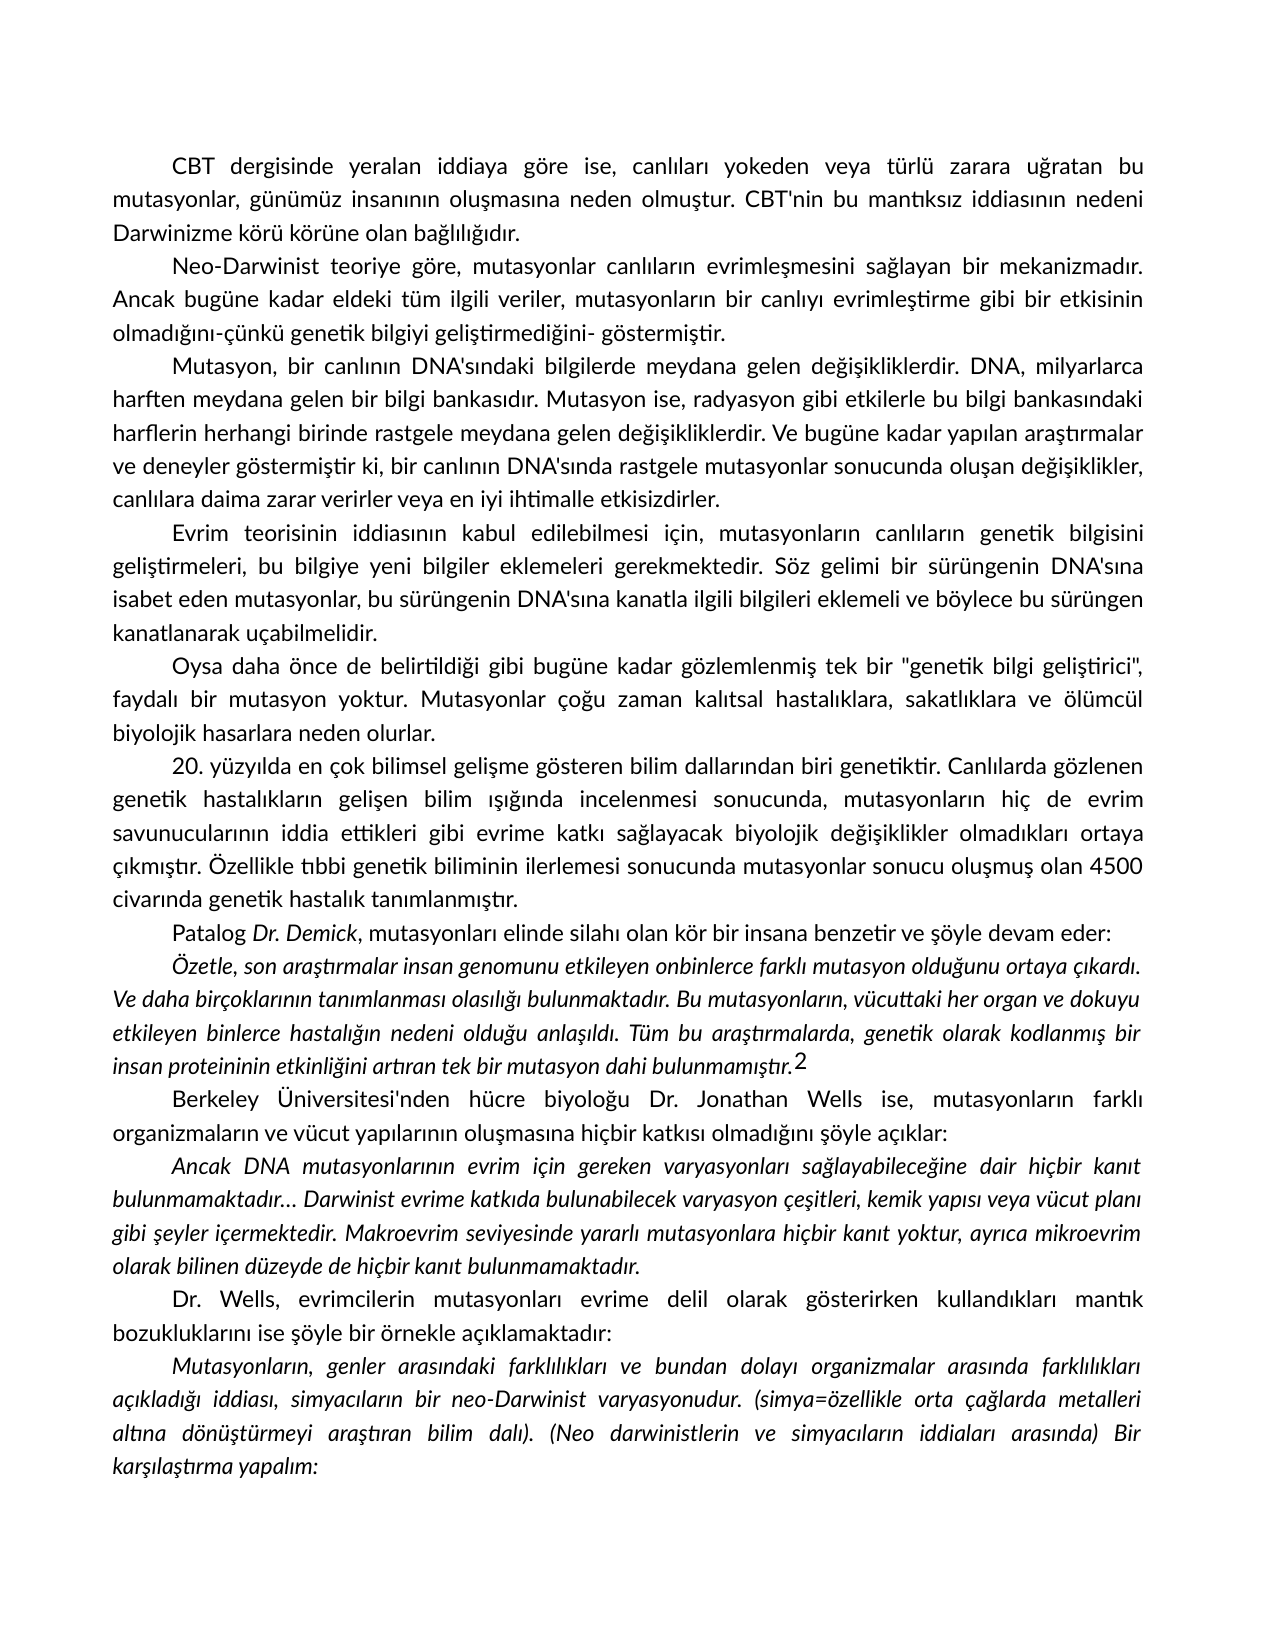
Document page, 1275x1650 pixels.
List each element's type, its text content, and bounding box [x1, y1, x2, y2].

text Özetle, son araştırmalar insan genomunu etkileyen onbinlerce farklı mutasyon olduğunu ortaya çıkardı. Ve daha birçoklarının tanımlanması olasılığı bulunmaktadır. Bu mutasyonların, vücuttaki her organ ve dokuyu etkileyen binlerce hastalığın nedeni olduğu anlaşıldı. Tüm bu araştırmalarda, genetik olarak kodlanmış bir insan proteininin etkinliğini artıran tek bir mutasyon dahi bulunmamıştır.2 [112, 948, 1145, 1081]
text Ancak DNA mutasyonlarının evrim için gereken varyasyonları sağlayabileceğine dair hiçbir kanıt bulunmamaktadır… Darwinist evrime katkıda bulunabilecek varyasyon çeşitleri, kemik yapısı veya vücut planı gibi şeyler içermektedir. Makroevrim seviyesinde yararlı mutasyonlara hiçbir kanıt yoktur, ayrıca mikroevrim olarak bilinen düzeyde de hiçbir kanıt bulunmamaktadır. [112, 1148, 1145, 1281]
text 20. yüzyılda en çok bilimsel gelişme gösteren bilim dallarından biri genetiktir. Canlılarda gözlenen genetik hastalıkların gelişen bilim ışığında incelenmesi sonucunda, mutasyonların hiç de evrim savunucularının iddia ettikleri gibi evrime katkı sağlayacak biyolojik değişiklikler olmadıkları ortaya çıkmıştır. Özellikle tıbbi genetik biliminin ilerlemesi sonucunda mutasyonlar sonucu oluşmuş olan 4500 civarında genetik hastalık tanımlanmıştır. [112, 748, 1145, 914]
text Neo-Darwinist teoriye göre, mutasyonlar canlıların evrimleşmesini sağlayan bir mekanizmadır. Ancak bugüne kadar eldeki tüm ilgili veriler, mutasyonların bir canlıyı evrimleştirme gibi bir etkisinin olmadığını-çünkü genetik bilgiyi geliştirmediğini- göstermiştir. [112, 248, 1145, 348]
text Evrim teorisinin iddiasının kabul edilebilmesi için, mutasyonların canlıların genetik bilgisini geliştirmeleri, bu bilgiye yeni bilgiler eklemeleri gerekmektedir. Söz gelimi bir sürüngenin DNA'sına isabet eden mutasyonlar, bu sürüngenin DNA'sına kanatla ilgili bilgileri eklemeli ve böylece bu sürüngen kanatlanarak uçabilmelidir. [112, 514, 1145, 648]
text Berkeley Üniversitesi'nden hücre biyoloğu Dr. Jonathan Wells ise, mutasyonların farklı organizmaların ve vücut yapılarının oluşmasına hiçbir katkısı olmadığını şöyle açıklar: [112, 1081, 1145, 1148]
text Patalog Dr. Demick, mutasyonları elinde silahı olan kör bir insana benzetir ve şöyle devam eder: [112, 914, 1145, 948]
text Mutasyon, bir canlının DNA'sındaki bilgilerde meydana gelen değişikliklerdir. DNA, milyarlarca harften meydana gelen bir bilgi bankasıdır. Mutasyon ise, radyasyon gibi etkilerle bu bilgi bankasındaki harflerin herhangi birinde rastgele meydana gelen değişikliklerdir. Ve bugüne kadar yapılan araştırmalar ve deneyler göstermiştir ki, bir canlının DNA'sında rastgele mutasyonlar sonucunda oluşan değişiklikler, canlılara daima zarar verirler veya en iyi ihtimalle etkisizdirler. [112, 348, 1145, 514]
text CBT dergisinde yeralan iddiaya göre ise, canlıları yokeden veya türlü zarara uğratan bu mutasyonlar, günümüz insanının oluşmasına neden olmuştur. CBT'nin bu mantıksız iddiasının nedeni Darwinizme körü körüne olan bağlılığıdır. [112, 148, 1145, 248]
text Dr. Wells, evrimcilerin mutasyonları evrime delil olarak gösterirken kullandıkları mantık bozukluklarını ise şöyle bir örnekle açıklamaktadır: [112, 1281, 1145, 1348]
text Mutasyonların, genler arasındaki farklılıkları ve bundan dolayı organizmalar arasında farklılıkları açıkladığı iddiası, simyacıların bir neo-Darwinist varyasyonudur. (simya=özellikle orta çağlarda metalleri altına dönüştürmeyi araştıran bilim dalı). (Neo darwinistlerin ve simyacıların iddiaları arasında) Bir karşılaştırma yapalım: [112, 1348, 1145, 1481]
text Oysa daha önce de belirtildiği gibi bugüne kadar gözlemlenmiş tek bir "genetik bilgi geliştirici", faydalı bir mutasyon yoktur. Mutasyonlar çoğu zaman kalıtsal hastalıklara, sakatlıklara ve ölümcül biyolojik hasarlara neden olurlar. [112, 648, 1145, 748]
